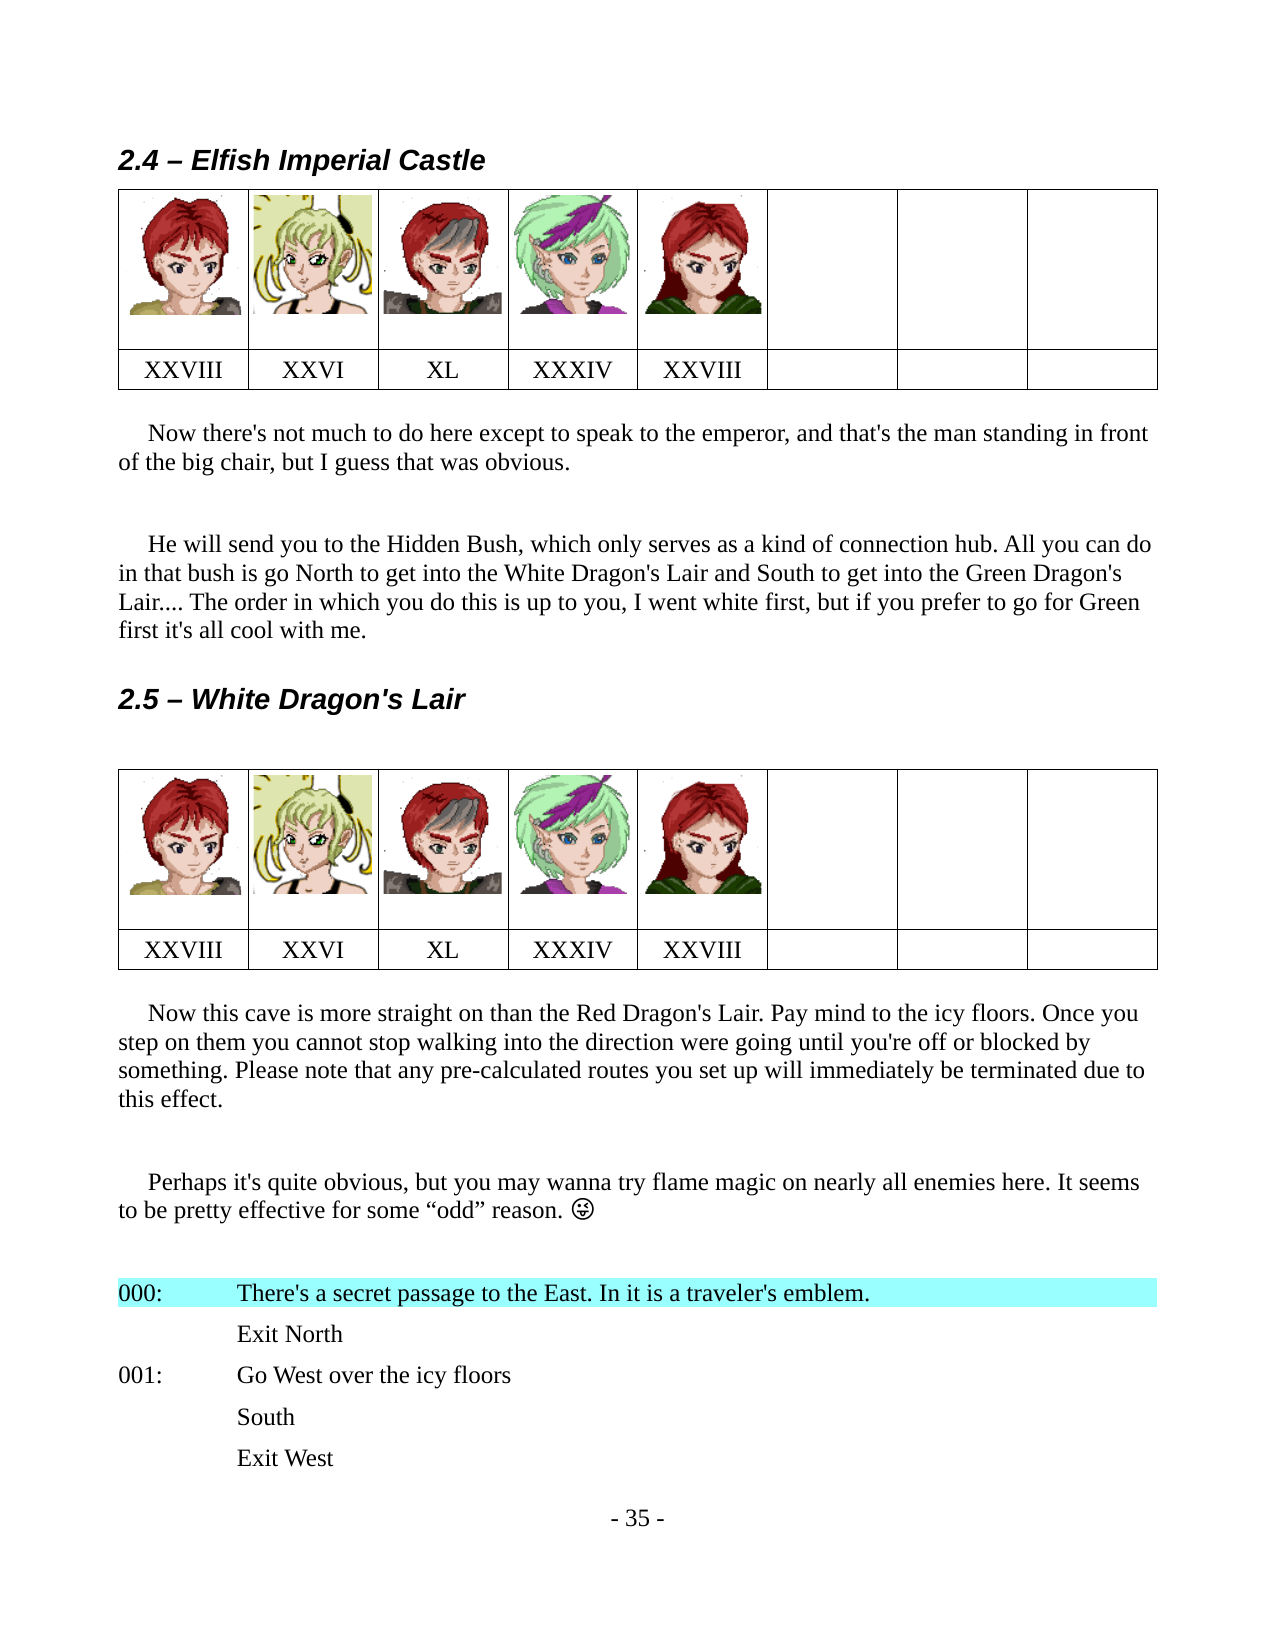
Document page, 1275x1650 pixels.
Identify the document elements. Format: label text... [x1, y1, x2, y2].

text South [118, 1402, 1157, 1431]
table_header [509, 770, 637, 929]
picture [383, 775, 502, 894]
table_header [768, 770, 897, 929]
table_cell [1028, 930, 1157, 969]
table_header [379, 190, 508, 349]
table_cell XL [379, 350, 508, 389]
table_cell XXVI [249, 930, 378, 969]
text Now this cave is more straight on than the Red Dragon's Lair. Pay mind to the icy floors. Once you step on them you cannot stop walking into the direction were going until you're off or blocked by something. Please note that any pre-calculated routes you set up will immediately be terminated due to this effect. [118, 998, 1157, 1113]
table_cell XXVIII [638, 350, 767, 389]
picture [124, 775, 242, 895]
table_cell [1028, 350, 1157, 389]
text Exit West [118, 1443, 1157, 1472]
table_header [119, 770, 248, 894]
table_cell [768, 930, 897, 969]
picture [253, 195, 372, 314]
picture [643, 775, 762, 894]
table_cell [768, 350, 897, 389]
text 000: There's a secret passage to the East. In it is a traveler's emblem. [118, 1278, 1157, 1307]
table_header [119, 895, 248, 929]
table_cell [898, 930, 1027, 969]
picture [383, 195, 502, 314]
table_cell XXXIV [509, 350, 637, 389]
table_header [249, 770, 378, 929]
table_header [509, 190, 637, 349]
picture [253, 775, 372, 894]
table_cell [898, 350, 1027, 389]
picture [124, 195, 242, 315]
subtitle 2.5 – White Dragon's Lair [118, 682, 1157, 715]
table_cell XXXIV [509, 930, 637, 969]
table_header [1028, 770, 1157, 929]
table_header [898, 770, 1027, 929]
table_header [638, 894, 767, 929]
table_cell XXVI [249, 350, 378, 389]
text Now there's not much to do here except to speak to the emperor, and that's the man standing in front of the big chair, but I guess that was obvious. [118, 418, 1157, 476]
table_header [638, 190, 767, 313]
table_cell XXVIII [119, 350, 248, 389]
table_header [249, 190, 378, 349]
picture [643, 195, 762, 314]
table_header [379, 770, 508, 929]
text Perhaps it's quite obvious, but you may wanna try flame magic on nearly all enemies here. It seems to be pretty effective for some “odd” reason. 😜 [118, 1167, 1157, 1224]
subtitle 2.4 – Elfish Imperial Castle [118, 143, 1157, 177]
text He will send you to the Hidden Bush, which only serves as a kind of connection hub. All you can do in that bush is go North to get into the White Dragon's Lair and South to get into the Green Dragon's Lair.... The order in which you do this is up to you, I went white first, but if you prefer to go for Green first it's all cool with me. [118, 529, 1157, 644]
text 001: Go West over the icy floors [118, 1361, 1157, 1389]
table_header [119, 315, 248, 349]
picture [513, 195, 632, 314]
table_cell XXVIII [119, 930, 248, 969]
picture [513, 775, 632, 894]
table_header [638, 314, 767, 349]
table_header [1028, 190, 1157, 349]
table_header [119, 190, 248, 314]
table_cell XL [379, 930, 508, 969]
table_header [898, 190, 1027, 349]
table_header [768, 190, 897, 349]
table_header [638, 770, 767, 893]
table_cell XXVIII [638, 930, 767, 969]
text Exit North [118, 1319, 1157, 1348]
